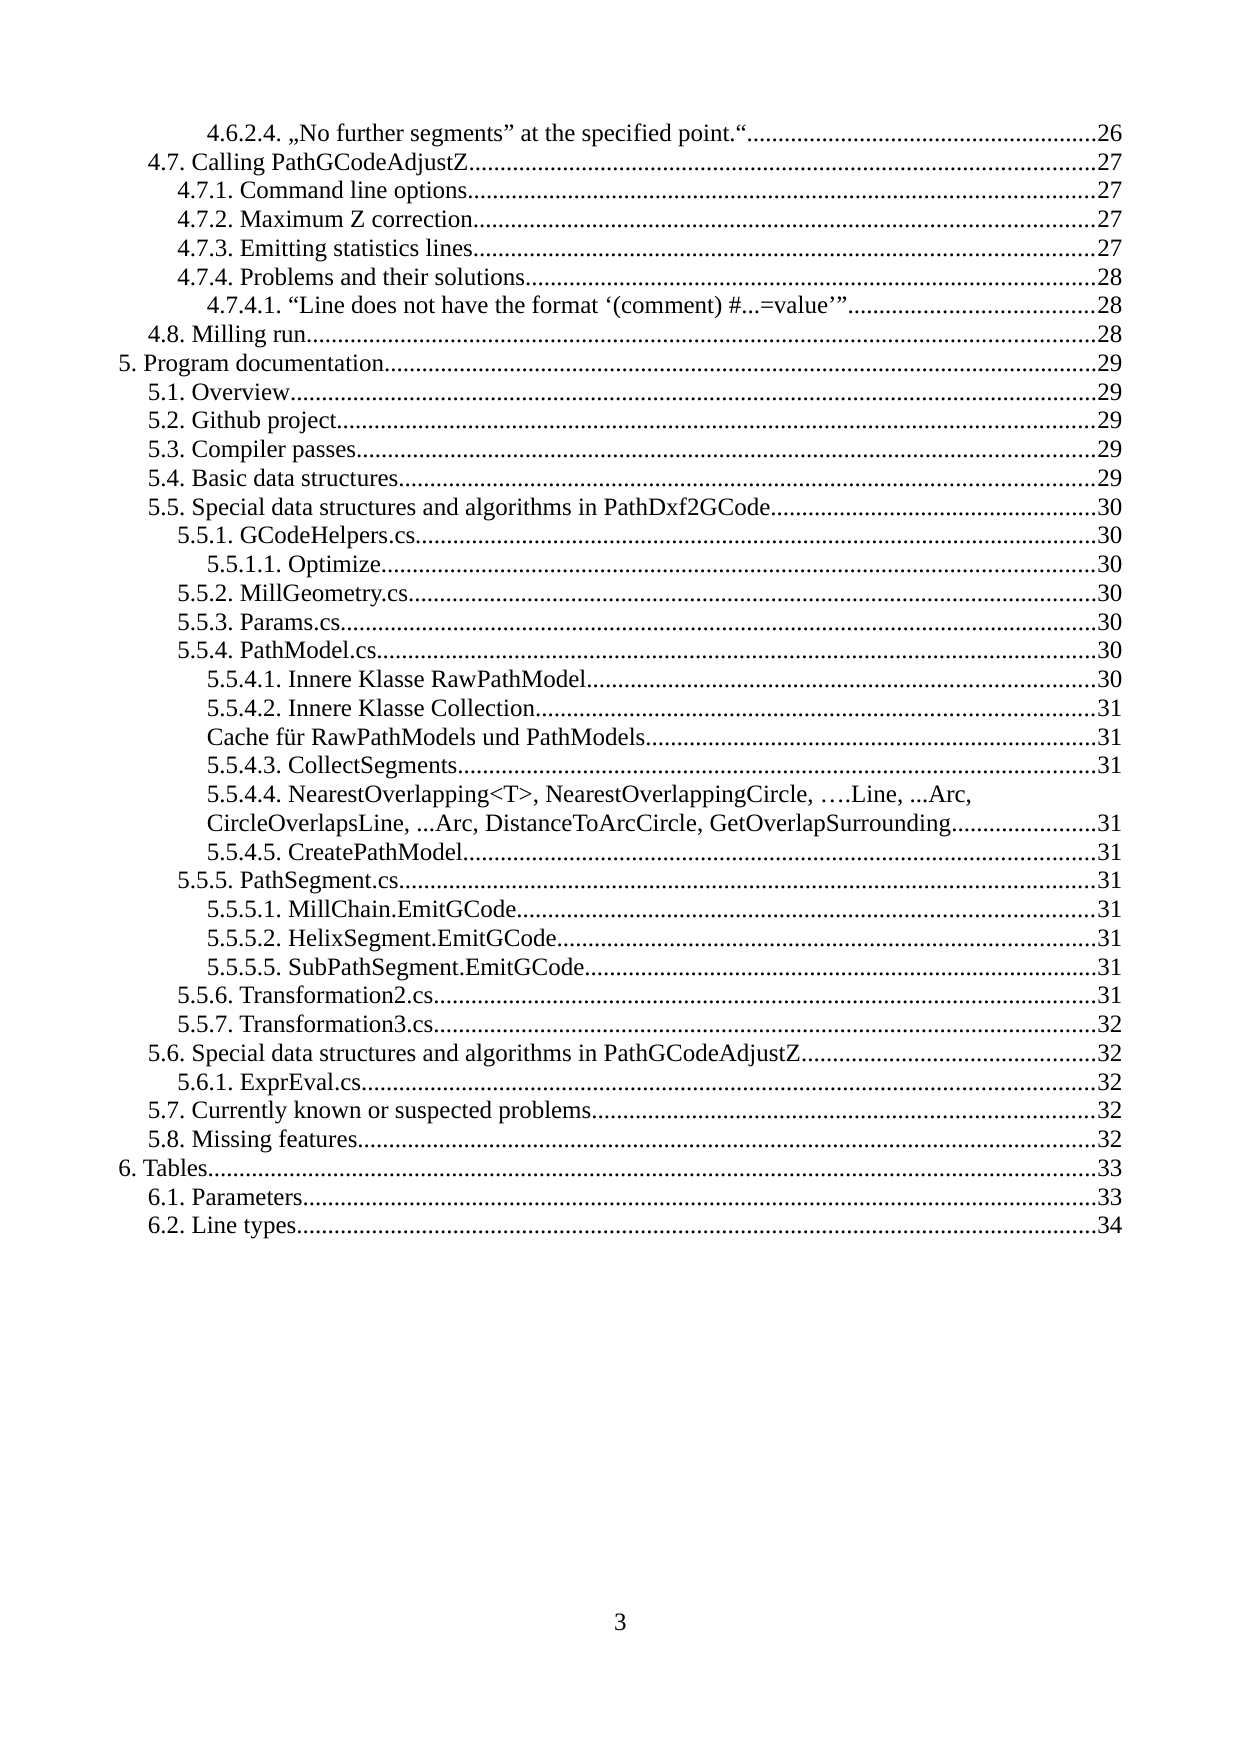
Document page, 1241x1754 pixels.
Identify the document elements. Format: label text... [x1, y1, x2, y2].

text 5.5.7. Transformation3.cs 32 [177, 1009, 1122, 1038]
text 5.2. Github project 29 [148, 406, 1122, 434]
text 5.5.4.1. Innere Klasse RawPathModel 30 [207, 664, 1122, 693]
text 5.5.1. GCodeHelpers.cs 30 [177, 521, 1122, 549]
text 5.4. Basic data structures 29 [148, 463, 1122, 492]
text 5.5.5.1. MillChain.EmitGCode 31 [207, 894, 1122, 923]
text 5.5.4.3. CollectSegments 31 [207, 751, 1122, 779]
text 5.1. Overview 29 [148, 377, 1122, 406]
text 5.5.5. PathSegment.cs 31 [177, 866, 1122, 894]
text 6.2. Line types 34 [148, 1211, 1122, 1239]
text 4.7.1. Command line options 27 [177, 176, 1122, 204]
text 5.5.1.1. Optimize 30 [207, 549, 1122, 578]
text 6. Tables 33 [118, 1153, 1122, 1182]
text 5.5.5.2. HelixSegment.EmitGCode 31 [207, 923, 1122, 952]
text 5.5.4. PathModel.cs 30 [177, 636, 1122, 664]
text 4.7.3. Emitting statistics lines 27 [177, 233, 1122, 262]
text 5.3. Compiler passes 29 [148, 434, 1122, 463]
text 5.6. Special data structures and algorithms in PathGCodeAdjustZ 32 [148, 1038, 1122, 1067]
text 4.7. Calling PathGCodeAdjustZ 27 [148, 147, 1122, 176]
text 5.7. Currently known or suspected problems 32 [148, 1096, 1122, 1124]
text 5.5.4.4. NearestOverlapping<T>, NearestOverlappingCircle, ….Line, ...Arc, CircleOverlapsLine, ...Arc, DistanceToArcCircle, GetOverlapSurrounding 31 [207, 779, 1122, 837]
text 4.6.2.4. „No further segments” at the specified point.“ 26 [207, 118, 1122, 147]
text 5.6.1. ExprEval.cs 32 [177, 1067, 1122, 1096]
text 5.5.3. Params.cs 30 [177, 607, 1122, 636]
text Cache für RawPathModels und PathModels. 31 [207, 722, 1122, 751]
text 5. Program documentation 29 [118, 348, 1122, 377]
text 5.5.4.2. Innere Klasse Collection 31 [207, 693, 1122, 722]
text 4.7.4. Problems and their solutions 28 [177, 262, 1122, 291]
text 5.5.6. Transformation2.cs 31 [177, 981, 1122, 1009]
text 4.8. Milling run 28 [148, 319, 1122, 348]
text 4.7.2. Maximum Z correction 27 [177, 204, 1122, 233]
text 5.8. Missing features 32 [148, 1124, 1122, 1153]
text 5.5.5.5. SubPathSegment.EmitGCode 31 [207, 952, 1122, 981]
text 6.1. Parameters 33 [148, 1182, 1122, 1211]
text 5.5. Special data structures and algorithms in PathDxf2GCode 30 [148, 492, 1122, 521]
text 4.7.4.1. “Line does not have the format ‘(comment) #...=value’” 28 [207, 291, 1122, 319]
text 5.5.4.5. CreatePathModel 31 [207, 837, 1122, 866]
text 5.5.2. MillGeometry.cs 30 [177, 578, 1122, 607]
